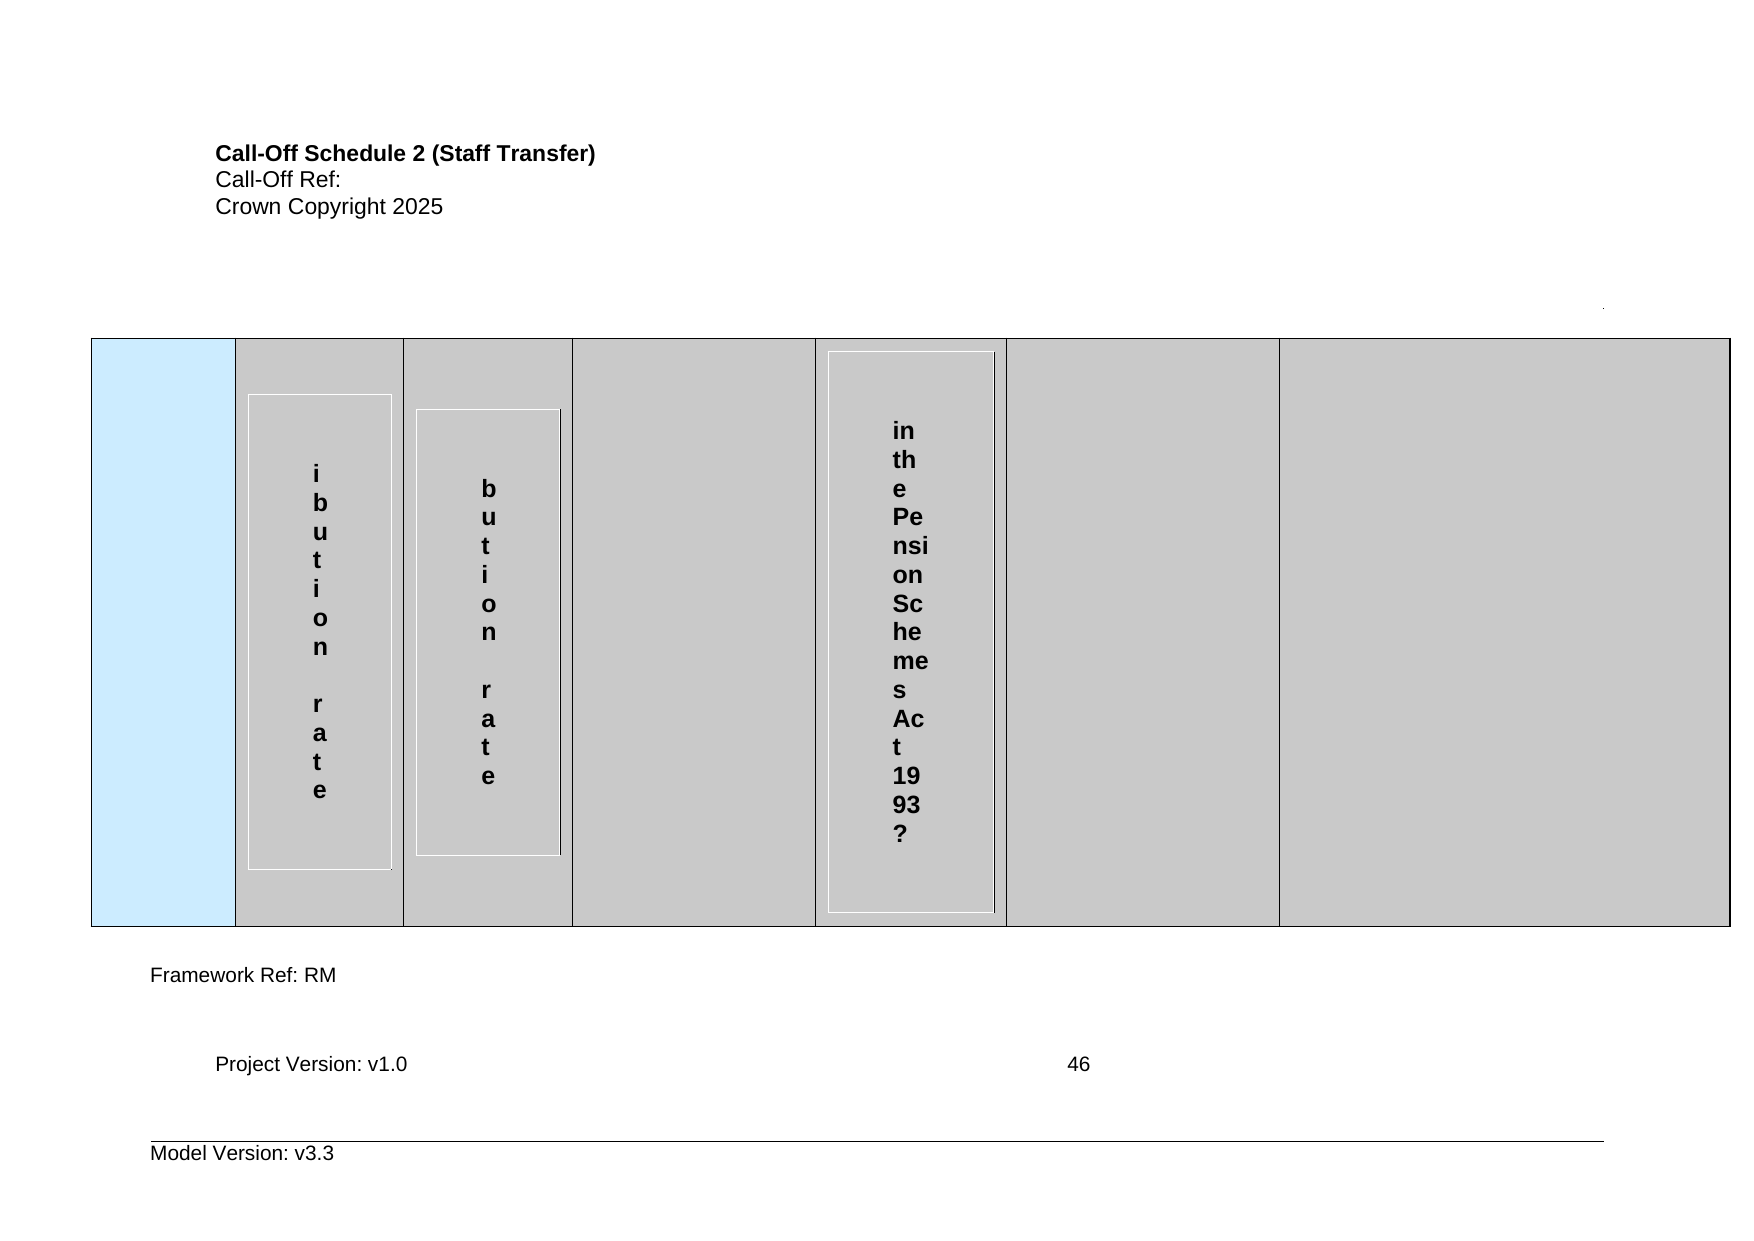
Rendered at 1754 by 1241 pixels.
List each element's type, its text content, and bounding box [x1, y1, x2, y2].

table_cell in the Pension Schemes Act 1993? [816, 339, 1006, 926]
table_cell [1007, 339, 1279, 926]
table_cell [573, 339, 815, 926]
table_cell [1280, 339, 1729, 926]
table_cell bution rate [404, 339, 572, 926]
table_cell [92, 339, 235, 926]
table_cell ibution rate [236, 339, 403, 926]
